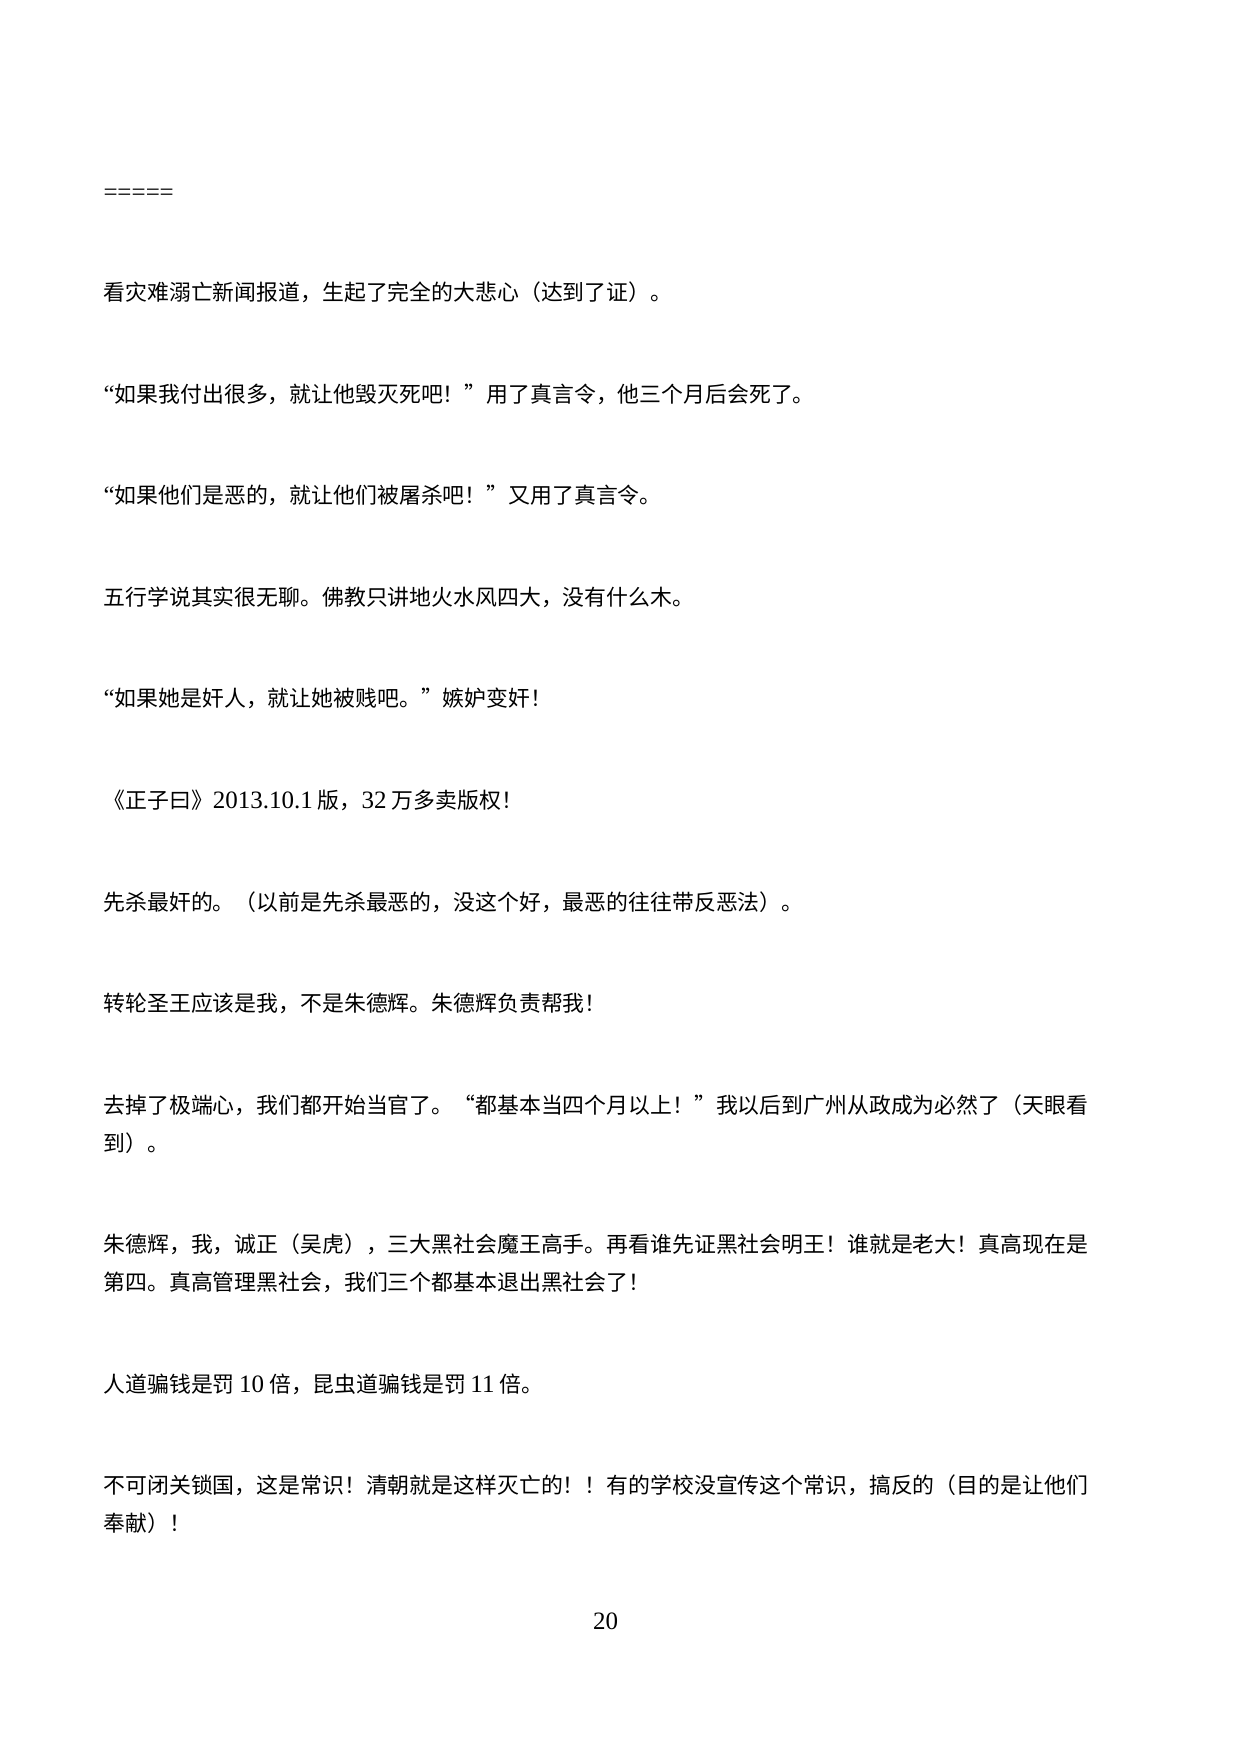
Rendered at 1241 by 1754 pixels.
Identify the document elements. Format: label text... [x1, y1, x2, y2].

text 《正子曰》2013.10.1版，32万多卖版权！ [103, 783, 1107, 815]
text 不可闭关锁国，这是常识！清朝就是这样灭亡的！！有的学校没宣传这个常识，搞反的（目的是让他们奉献）！ [103, 1468, 1107, 1538]
text 人道骗钱是罚10倍，昆虫道骗钱是罚11倍。 [103, 1367, 1107, 1398]
text “如果她是奸人，就让她被贱吧。”嫉妒变奸！ [103, 681, 1107, 713]
text 先杀最奸的。（以前是先杀最恶的，没这个好，最恶的往往带反恶法）。 [103, 884, 1107, 916]
text 转轮圣王应该是我，不是朱德辉。朱德辉负责帮我！ [103, 986, 1107, 1018]
text “如果我付出很多，就让他毁灭死吧！”用了真言令，他三个月后会死了。 [103, 377, 1107, 408]
text ===== [103, 177, 1107, 206]
text 去掉了极端心，我们都开始当官了。“都基本当四个月以上！”我以后到广州从政成为必然了（天眼看到）。 [103, 1088, 1107, 1157]
text “如果他们是恶的，就让他们被屠杀吧！”又用了真言令。 [103, 478, 1107, 510]
text 五行学说其实很无聊。佛教只讲地火水风四大，没有什么木。 [103, 580, 1107, 612]
text 朱德辉，我，诚正（吴虎），三大黑社会魔王高手。再看谁先证黑社会明王！谁就是老大！真高现在是第四。真高管理黑社会，我们三个都基本退出黑社会了！ [103, 1227, 1107, 1297]
text 看灾难溺亡新闻报道，生起了完全的大悲心（达到了证）。 [103, 275, 1107, 307]
